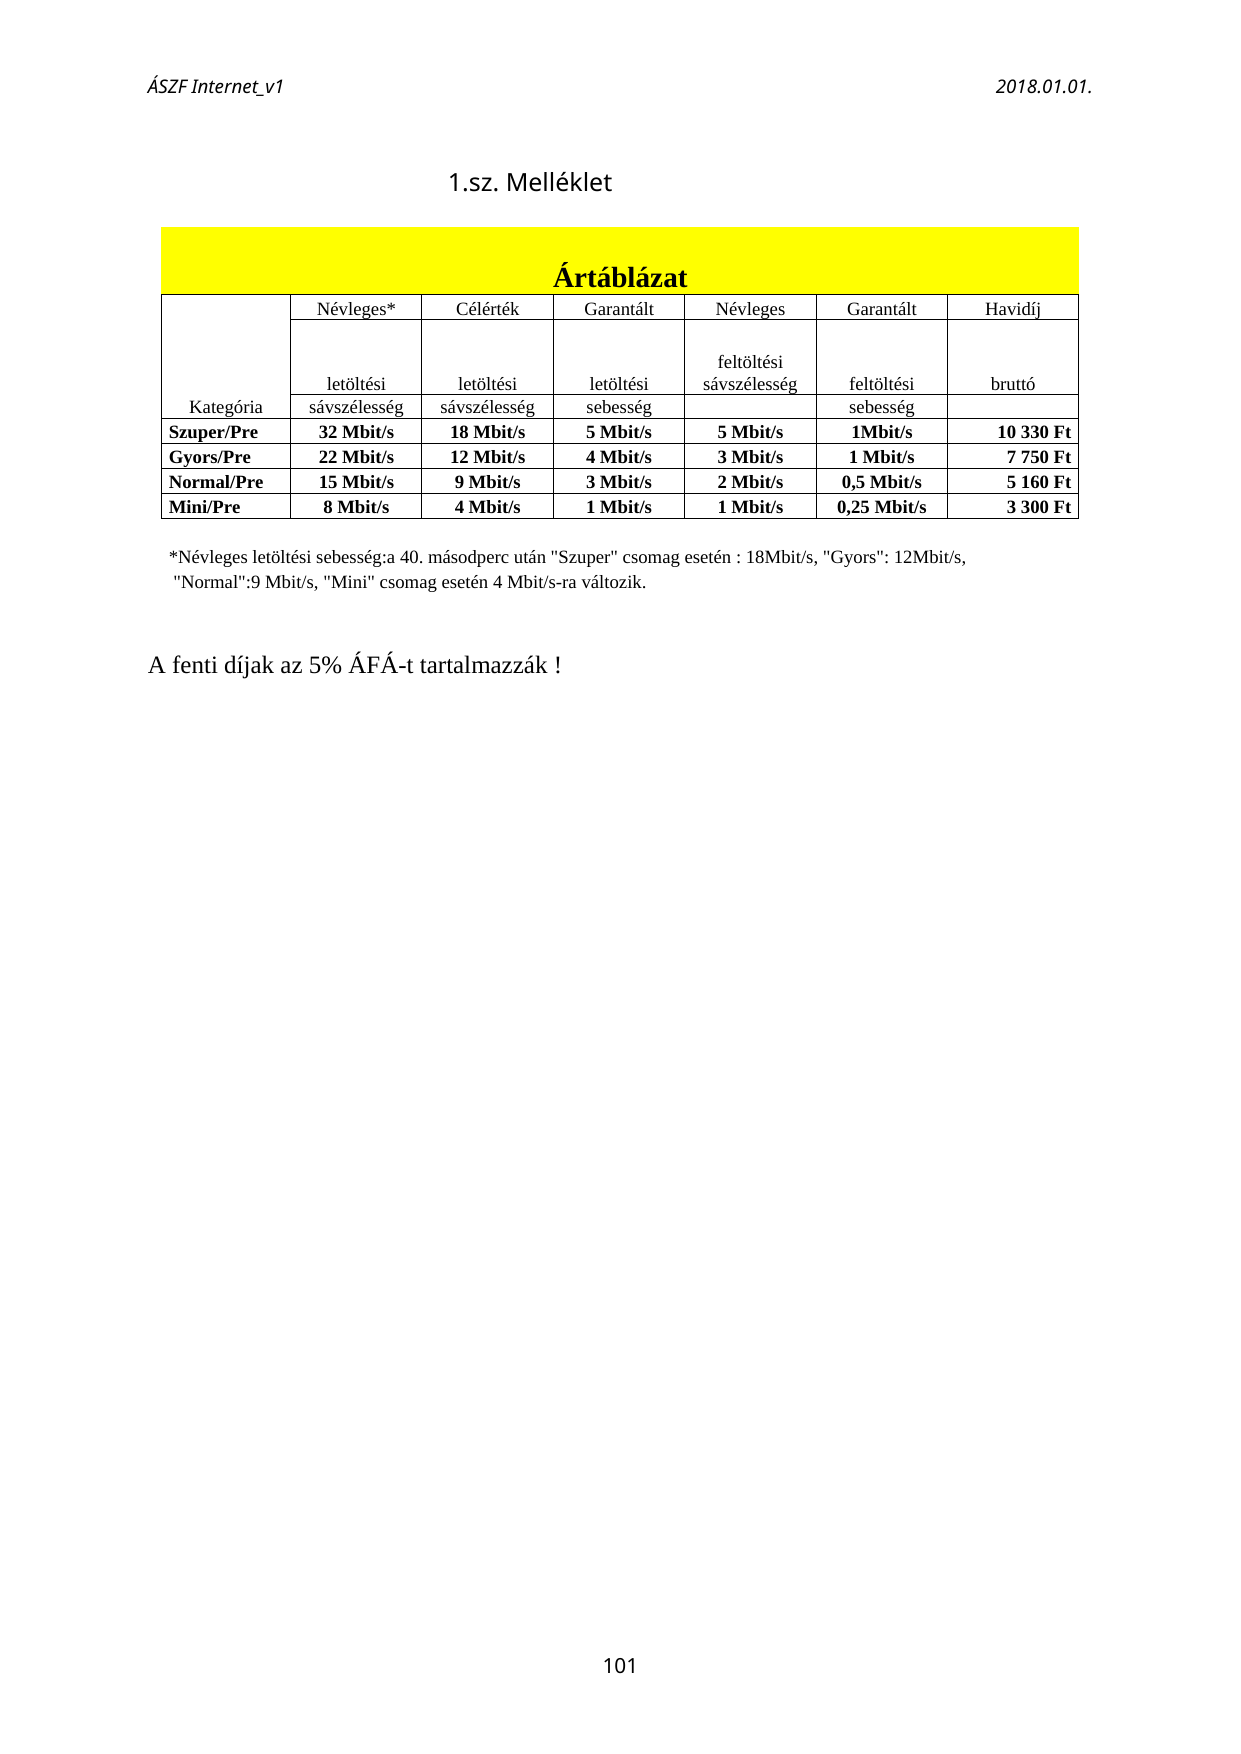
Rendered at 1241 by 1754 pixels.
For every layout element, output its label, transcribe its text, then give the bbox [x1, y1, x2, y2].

table_cell Garantált [817, 295, 947, 319]
table_cell Névleges* [291, 295, 421, 319]
table_cell Szuper/Pre [162, 419, 290, 443]
table_cell 10 330 Ft [948, 419, 1078, 443]
table_cell 4 Mbit/s [554, 444, 684, 468]
table_cell sávszélesség [291, 395, 421, 418]
table_cell 18 Mbit/s [422, 419, 553, 443]
table_cell 1 Mbit/s [817, 444, 947, 468]
table_cell Havidíj [948, 295, 1078, 319]
table_cell feltöltési [817, 320, 947, 394]
table_cell 1Mbit/s [817, 419, 947, 443]
table_cell 22 Mbit/s [291, 444, 421, 468]
table_cell Gyors/Pre [162, 444, 290, 468]
table_cell Célérték [422, 295, 553, 319]
table_cell letöltési [554, 320, 684, 394]
table_cell 3 Mbit/s [554, 469, 684, 493]
table_cell [947, 519, 1079, 543]
table_cell [685, 568, 816, 593]
text 1.sz. Melléklet [148, 164, 1092, 198]
table_cell 5 Mbit/s [685, 419, 816, 443]
table_cell 3 300 Ft [948, 494, 1078, 518]
table_cell Mini/Pre [162, 494, 290, 518]
table_cell 0,25 Mbit/s [817, 494, 947, 518]
table_cell Normal/Pre [162, 469, 290, 493]
table_cell sávszélesség [422, 395, 553, 418]
table_cell 32 Mbit/s [291, 419, 421, 443]
table_cell 0,5 Mbit/s [817, 469, 947, 493]
table_cell 2 Mbit/s [685, 469, 816, 493]
table_cell 8 Mbit/s [291, 494, 421, 518]
table_cell letöltési [422, 320, 553, 394]
text A fenti díjak az 5% ÁFÁ-t tartalmazzák ! [148, 650, 1092, 679]
table_cell 9 Mbit/s [422, 469, 553, 493]
table_cell [553, 519, 684, 543]
table_cell [948, 395, 1078, 418]
table_cell 5 Mbit/s [554, 419, 684, 443]
table_cell 4 Mbit/s [422, 494, 553, 518]
table_cell [161, 519, 291, 543]
table_cell [947, 568, 1079, 593]
table_cell [816, 568, 947, 593]
table_cell [816, 519, 947, 543]
table_cell 3 Mbit/s [685, 444, 816, 468]
table_cell feltöltési sávszélesség [685, 320, 816, 394]
table_cell sebesség [817, 395, 947, 418]
table_cell bruttó [948, 320, 1078, 394]
table_cell *Névleges letöltési sebesség:a 40. másodperc után "Szuper" csomag esetén : 18Mbit/s, "Gyors": 12Mbit/s, [161, 543, 1079, 568]
table_cell Névleges [685, 295, 816, 319]
table_cell 1 Mbit/s [685, 494, 816, 518]
table_header Ártáblázat [161, 227, 1079, 294]
table_cell sebesség [554, 395, 684, 418]
table_cell [685, 395, 816, 418]
table_cell 15 Mbit/s [291, 469, 421, 493]
table_cell 7 750 Ft [948, 444, 1078, 468]
table_cell Garantált [554, 295, 684, 319]
table_cell [291, 519, 422, 543]
table_cell [422, 519, 553, 543]
table_cell [685, 519, 816, 543]
table_cell "Normal":9 Mbit/s, "Mini" csomag esetén 4 Mbit/s-ra változik. [161, 568, 684, 593]
table_cell 5 160 Ft [948, 469, 1078, 493]
table_cell 12 Mbit/s [422, 444, 553, 468]
table_cell Kategória [162, 295, 290, 418]
table_cell 1 Mbit/s [554, 494, 684, 518]
table_cell letöltési [291, 320, 421, 394]
